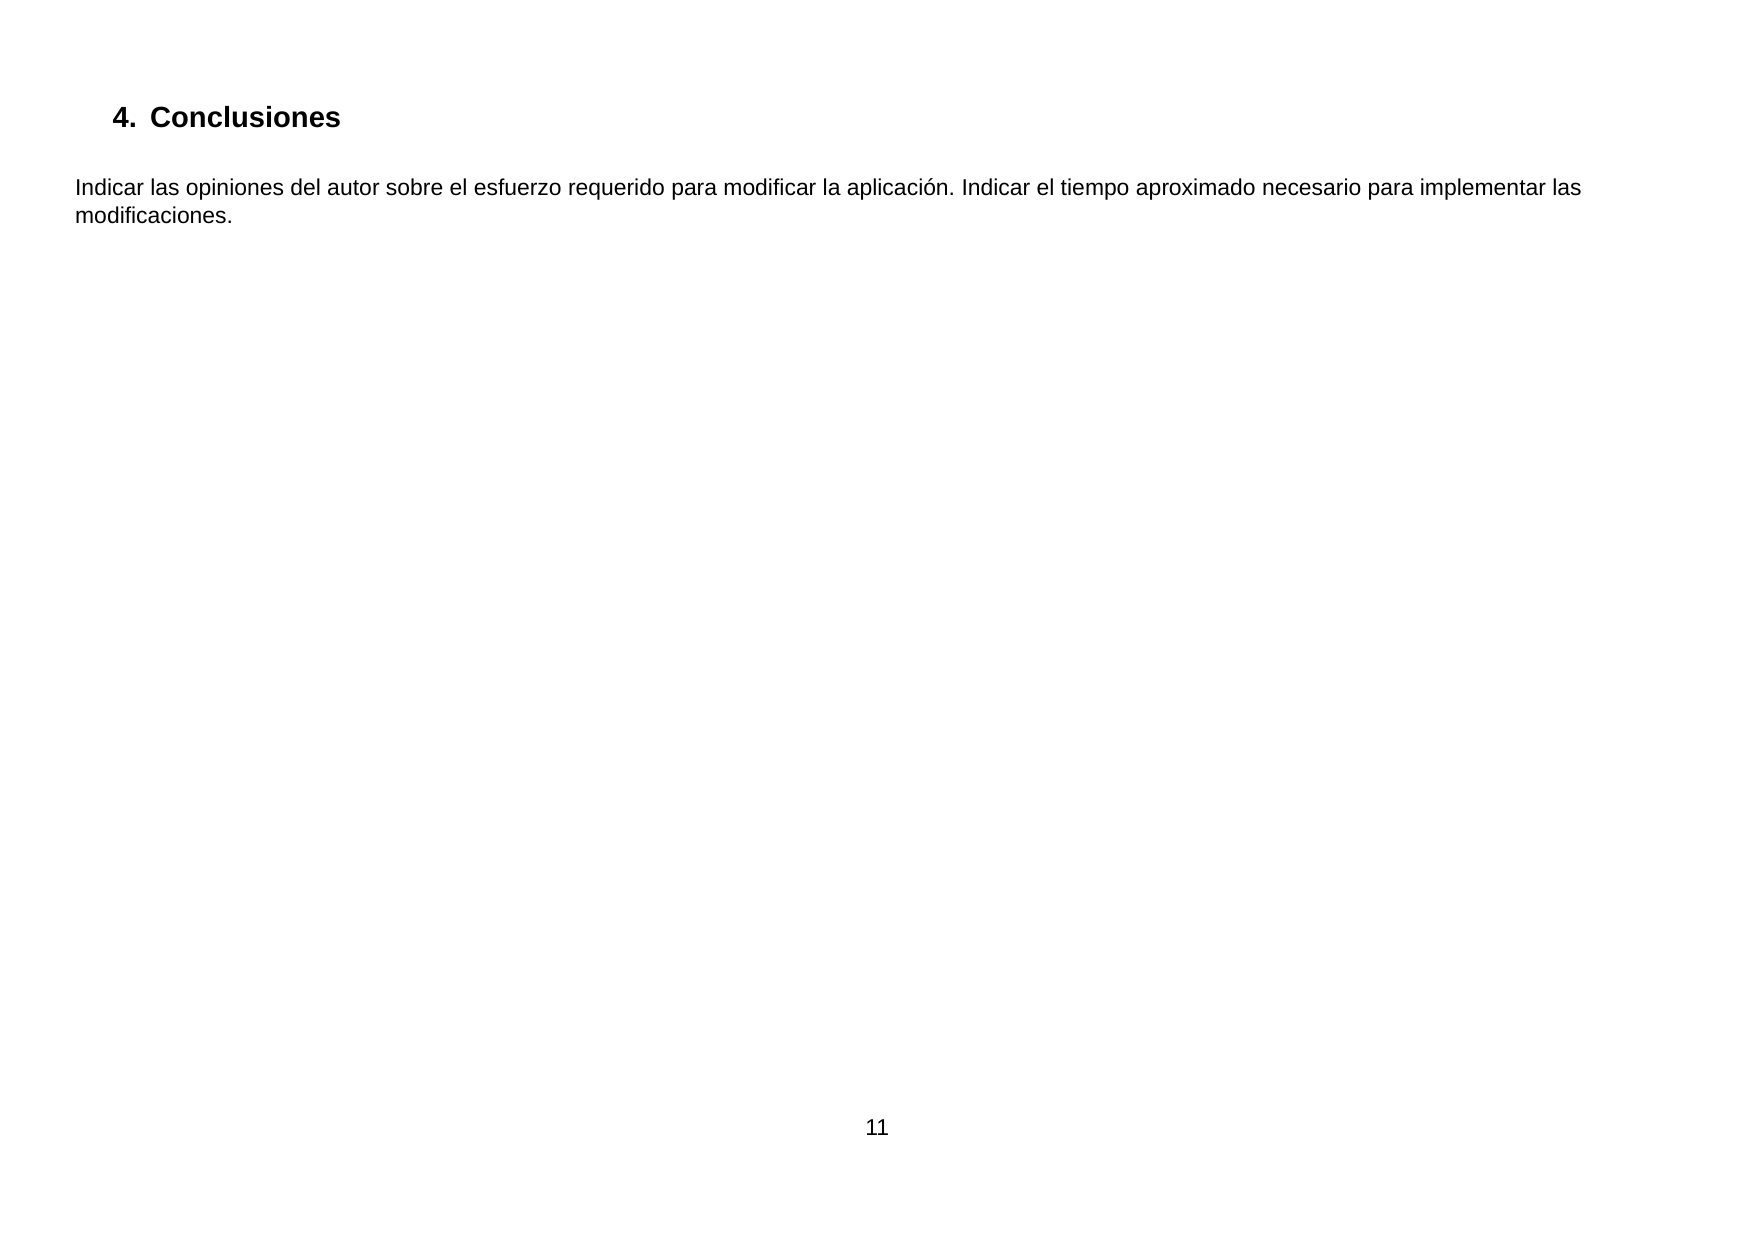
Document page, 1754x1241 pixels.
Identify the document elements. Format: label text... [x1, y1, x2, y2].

text Indicar las opiniones del autor sobre el esfuerzo requerido para modificar la aplicación. Indicar el tiempo aproximado necesario para implementar las modificaciones. [75, 174, 1679, 228]
subtitle Conclusiones [112, 100, 1679, 133]
